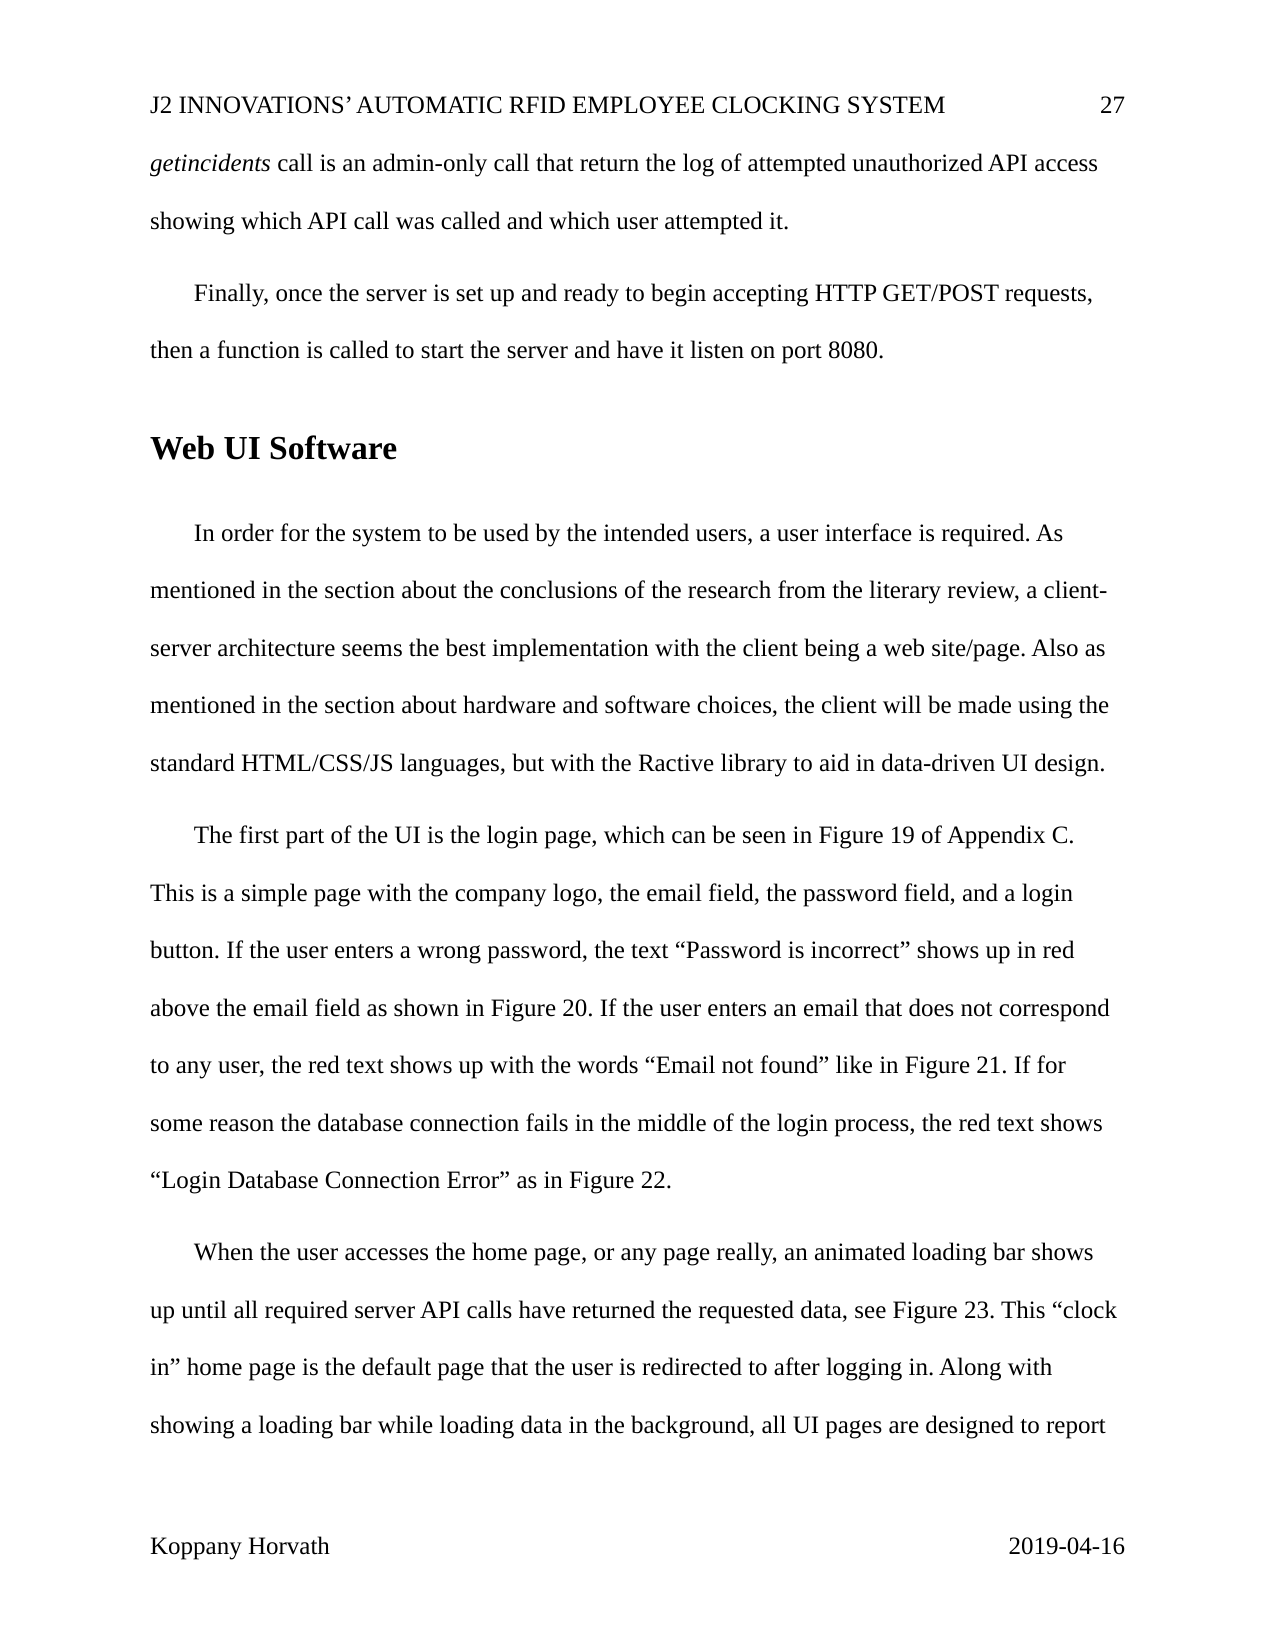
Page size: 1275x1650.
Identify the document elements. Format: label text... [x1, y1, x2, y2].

text When the user accesses the home page, or any page really, an animated loading bar shows up until all required server API calls have returned the requested data, see Figure 23. This “clock in” home page is the default page that the user is redirected to after logging in. Along with showing a loading bar while loading data in the background, all UI pages are designed to report [150, 1237, 1125, 1438]
text getincidents call is an admin-only call that return the log of attempted unauthorized API access showing which API call was called and which user attempted it. [150, 148, 1125, 234]
text Finally, once the server is set up and ready to begin accepting HTTP GET/POST requests, then a function is called to start the server and have it listen on port 8080. [150, 278, 1125, 364]
text In order for the system to be used by the intended users, a user interface is required. As mentioned in the section about the conclusions of the research from the literary review, a client-server architecture seems the best implementation with the client being a web site/page. Also as mentioned in the section about hardware and software choices, the client will be made using the standard HTML/CSS/JS languages, but with the Ractive library to aid in data-driven UI design. [150, 518, 1125, 777]
text The first part of the UI is the login page, which can be seen in Figure 19 of Appendix C. This is a simple page with the company logo, the email field, the password field, and a login button. If the user enters a wrong password, the text “Password is incorrect” shows up in red above the email field as shown in Figure 20. If the user enters an email that does not correspond to any user, the red text shows up with the words “Email not found” like in Figure 21. If for some reason the database connection fails in the middle of the login process, the red text shows “Login Database Connection Error” as in Figure 22. [150, 820, 1125, 1194]
subtitle Web UI Software [150, 428, 1125, 467]
